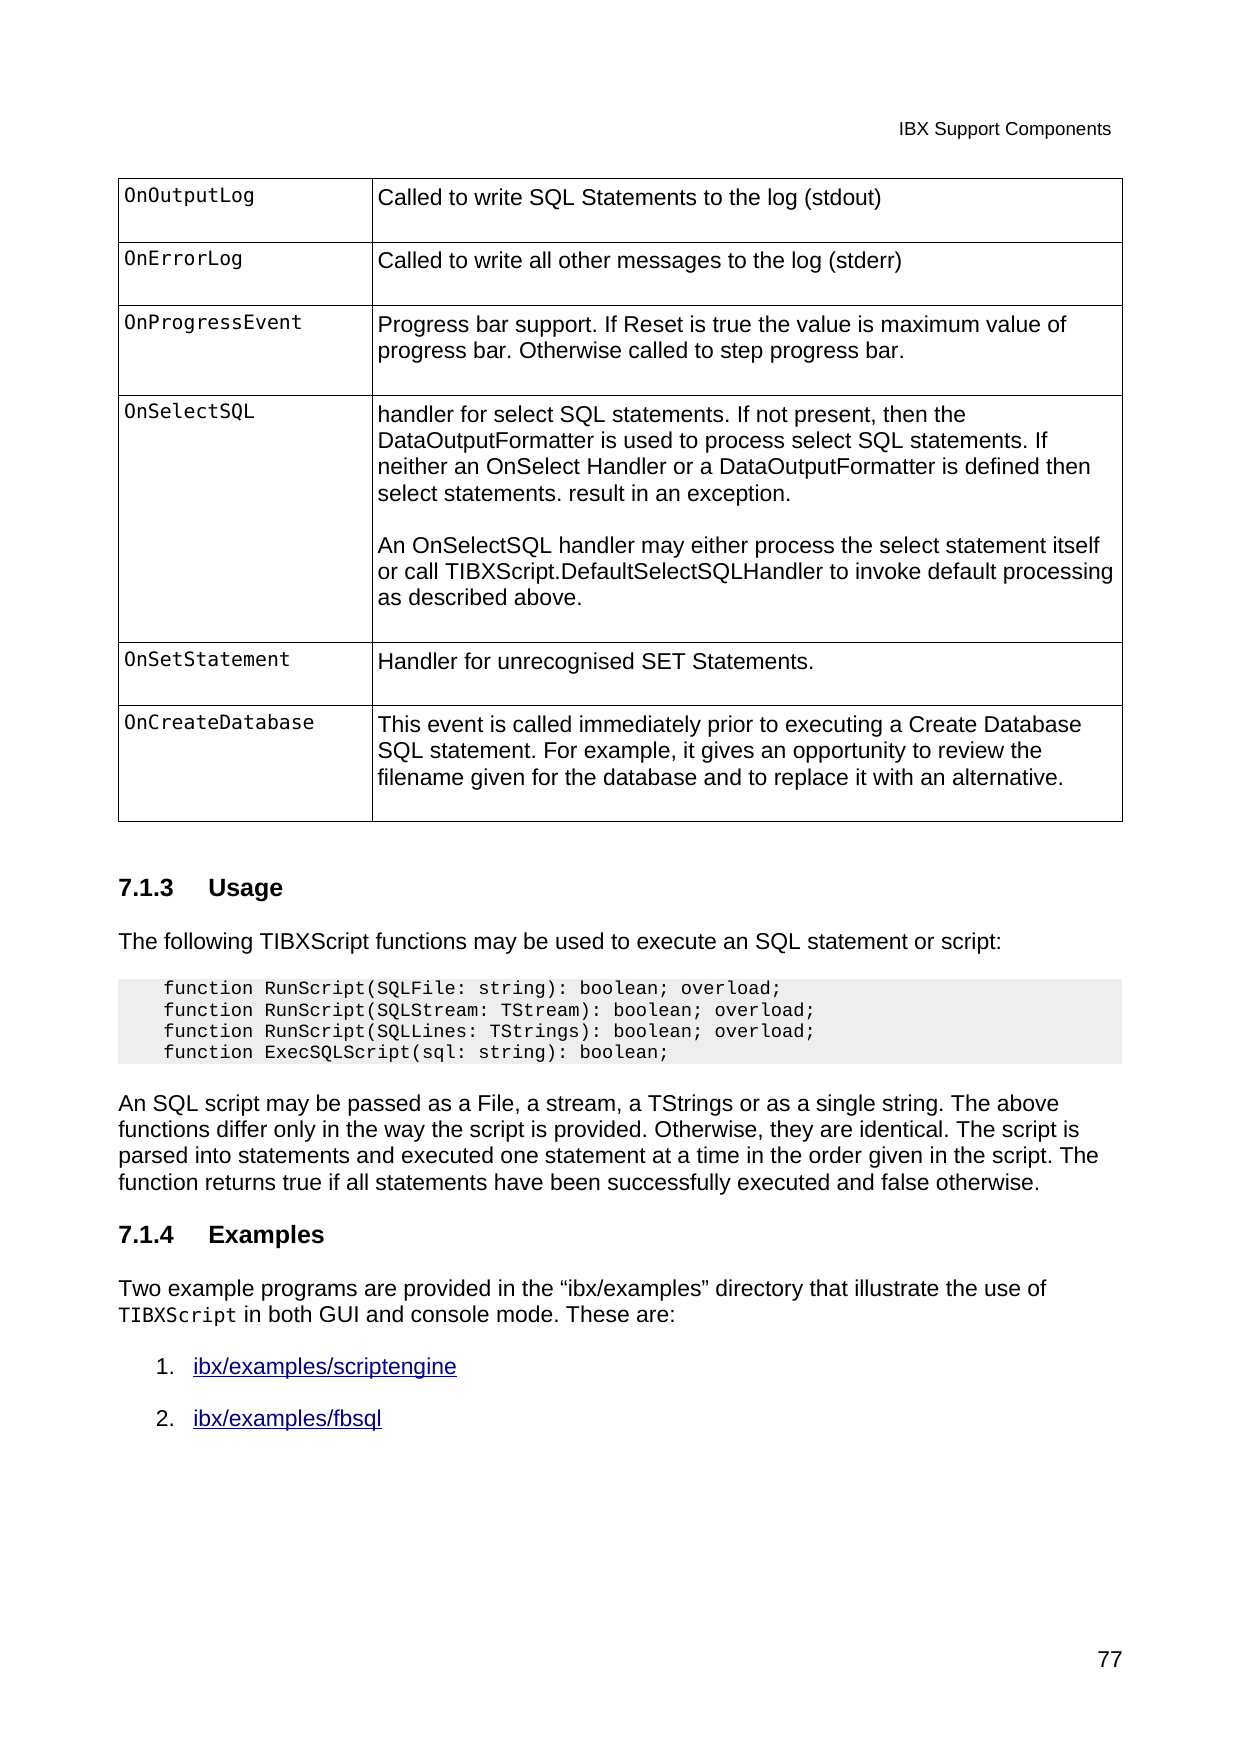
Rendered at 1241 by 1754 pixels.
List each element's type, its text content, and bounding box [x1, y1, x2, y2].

table_cell OnProgressEvent [119, 306, 372, 395]
subtitle Usage [118, 873, 1122, 902]
text Two example programs are provided in the “ibx/examples” directory that illustrate the use of TIBXScript in both GUI and console mode. These are: [118, 1275, 1122, 1327]
text function RunScript(SQLStream: TStream): boolean; overload; [118, 1000, 1122, 1022]
table_cell handler for select SQL statements. If not present, then the DataOutputFormatter is used to process select SQL statements. If neither an OnSelect Handler or a DataOutputFormatter is defined then select statements. result in an exception. An OnSelectSQL handler may either process the select statement itself or call TIBXScript.DefaultSelectSQLHandler to invoke default processing as described above. [373, 396, 1122, 642]
table_cell OnErrorLog [119, 243, 372, 305]
list ibx/examples/fbsql [156, 1405, 1122, 1431]
table_cell OnSelectSQL [119, 396, 372, 642]
text function RunScript(SQLLines: TStrings): boolean; overload; [118, 1022, 1122, 1043]
table_cell Progress bar support. If Reset is true the value is maximum value of progress bar. Otherwise called to step progress bar. [373, 306, 1122, 395]
list ibx/examples/scriptengine [156, 1353, 1122, 1379]
table_cell OnOutputLog [119, 179, 372, 242]
text An SQL script may be passed as a File, a stream, a TStrings or as a single string. The above functions differ only in the way the script is provided. Otherwise, they are identical. The script is parsed into statements and executed one statement at a time in the order given in the script. The function returns true if all statements have been successfully executed and false otherwise. [118, 1089, 1122, 1195]
table_cell Called to write SQL Statements to the log (stdout) [373, 179, 1122, 242]
table_cell OnSetStatement [119, 643, 372, 705]
table_cell OnCreateDatabase [119, 706, 372, 821]
table_cell Called to write all other messages to the log (stderr) [373, 243, 1122, 305]
text The following TIBXScript functions may be used to execute an SQL statement or script: [118, 928, 1122, 954]
text function RunScript(SQLFile: string): boolean; overload; [118, 979, 1122, 1000]
table_cell This event is called immediately prior to executing a Create Database SQL statement. For example, it gives an opportunity to review the filename given for the database and to replace it with an alternative. [373, 706, 1122, 821]
text function ExecSQLScript(sql: string): boolean; [118, 1043, 1122, 1064]
table_cell Handler for unrecognised SET Statements. [373, 643, 1122, 705]
subtitle Examples [118, 1221, 1122, 1249]
